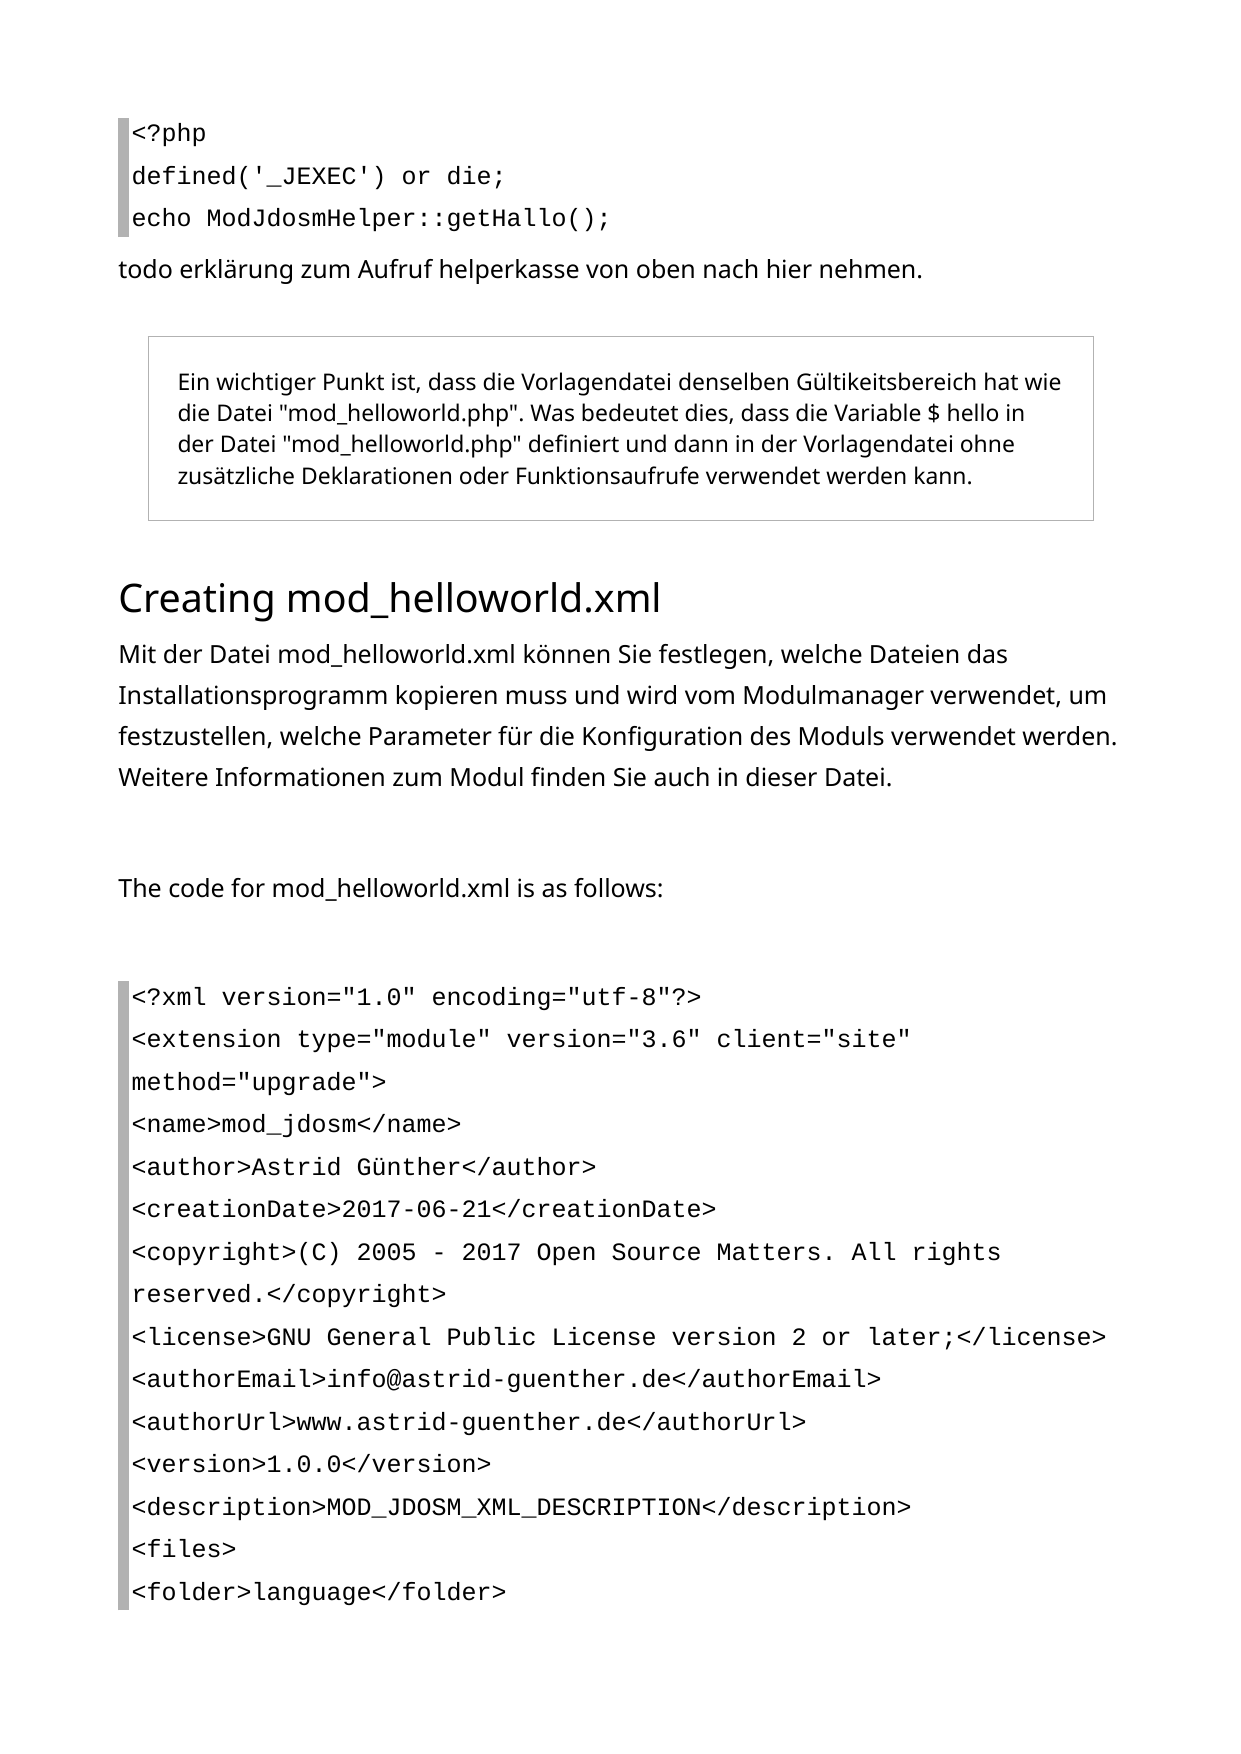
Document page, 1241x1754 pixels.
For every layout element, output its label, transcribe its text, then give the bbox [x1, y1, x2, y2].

text defined('_JEXEC') or die; [129, 161, 1122, 192]
text <copyright>(C) 2005 - 2017 Open Source Matters. All rights reserved.</copyright> [129, 1236, 1122, 1310]
text Ein wichtiger Punkt ist, dass die Vorlagendatei denselben Gültikeitsbereich hat wie die Datei "mod_helloworld.php". Was bedeutet dies, dass die Variable $ hello in der Datei "mod_helloworld.php" definiert und dann in der Vorlagendatei ohne zusätzliche Deklarationen oder Funktionsaufrufe verwendet werden kann. [149, 337, 1093, 520]
text <files> [129, 1534, 1122, 1565]
text The code for mod_helloworld.xml is as follows: [118, 870, 1122, 904]
text <creationDate>2017-06-21</creationDate> [129, 1194, 1122, 1225]
text <authorEmail>info@astrid-guenther.de</authorEmail> [129, 1364, 1122, 1395]
text <extension type="module" version="3.6" client="site" method="upgrade"> [129, 1024, 1122, 1097]
text <description>MOD_JDOSM_XML_DESCRIPTION</description> [129, 1491, 1122, 1522]
text <authorUrl>www.astrid-guenther.de</authorUrl> [129, 1406, 1122, 1437]
text <name>mod_jdosm</name> [129, 1109, 1122, 1140]
text echo ModJdosmHelper::getHallo(); [129, 203, 1122, 237]
text <?php [129, 118, 1122, 149]
text todo erklärung zum Aufruf helperkasse von oben nach hier nehmen. [118, 251, 1122, 286]
text <version>1.0.0</version> [129, 1449, 1122, 1480]
text <author>Astrid Günther</author> [129, 1151, 1122, 1182]
text <folder>language</folder> [129, 1576, 1122, 1610]
text <license>GNU General Public License version 2 or later;</license> [129, 1321, 1122, 1352]
subtitle Creating mod_helloworld.xml [118, 571, 1122, 624]
text <?xml version="1.0" encoding="utf-8"?> [129, 981, 1122, 1012]
text Mit der Datei mod_helloworld.xml können Sie festlegen, welche Dateien das Installationsprogramm kopieren muss und wird vom Modulmanager verwendet, um festzustellen, welche Parameter für die Konfiguration des Moduls verwendet werden. Weitere Informationen zum Modul finden Sie auch in dieser Datei. [118, 637, 1122, 793]
